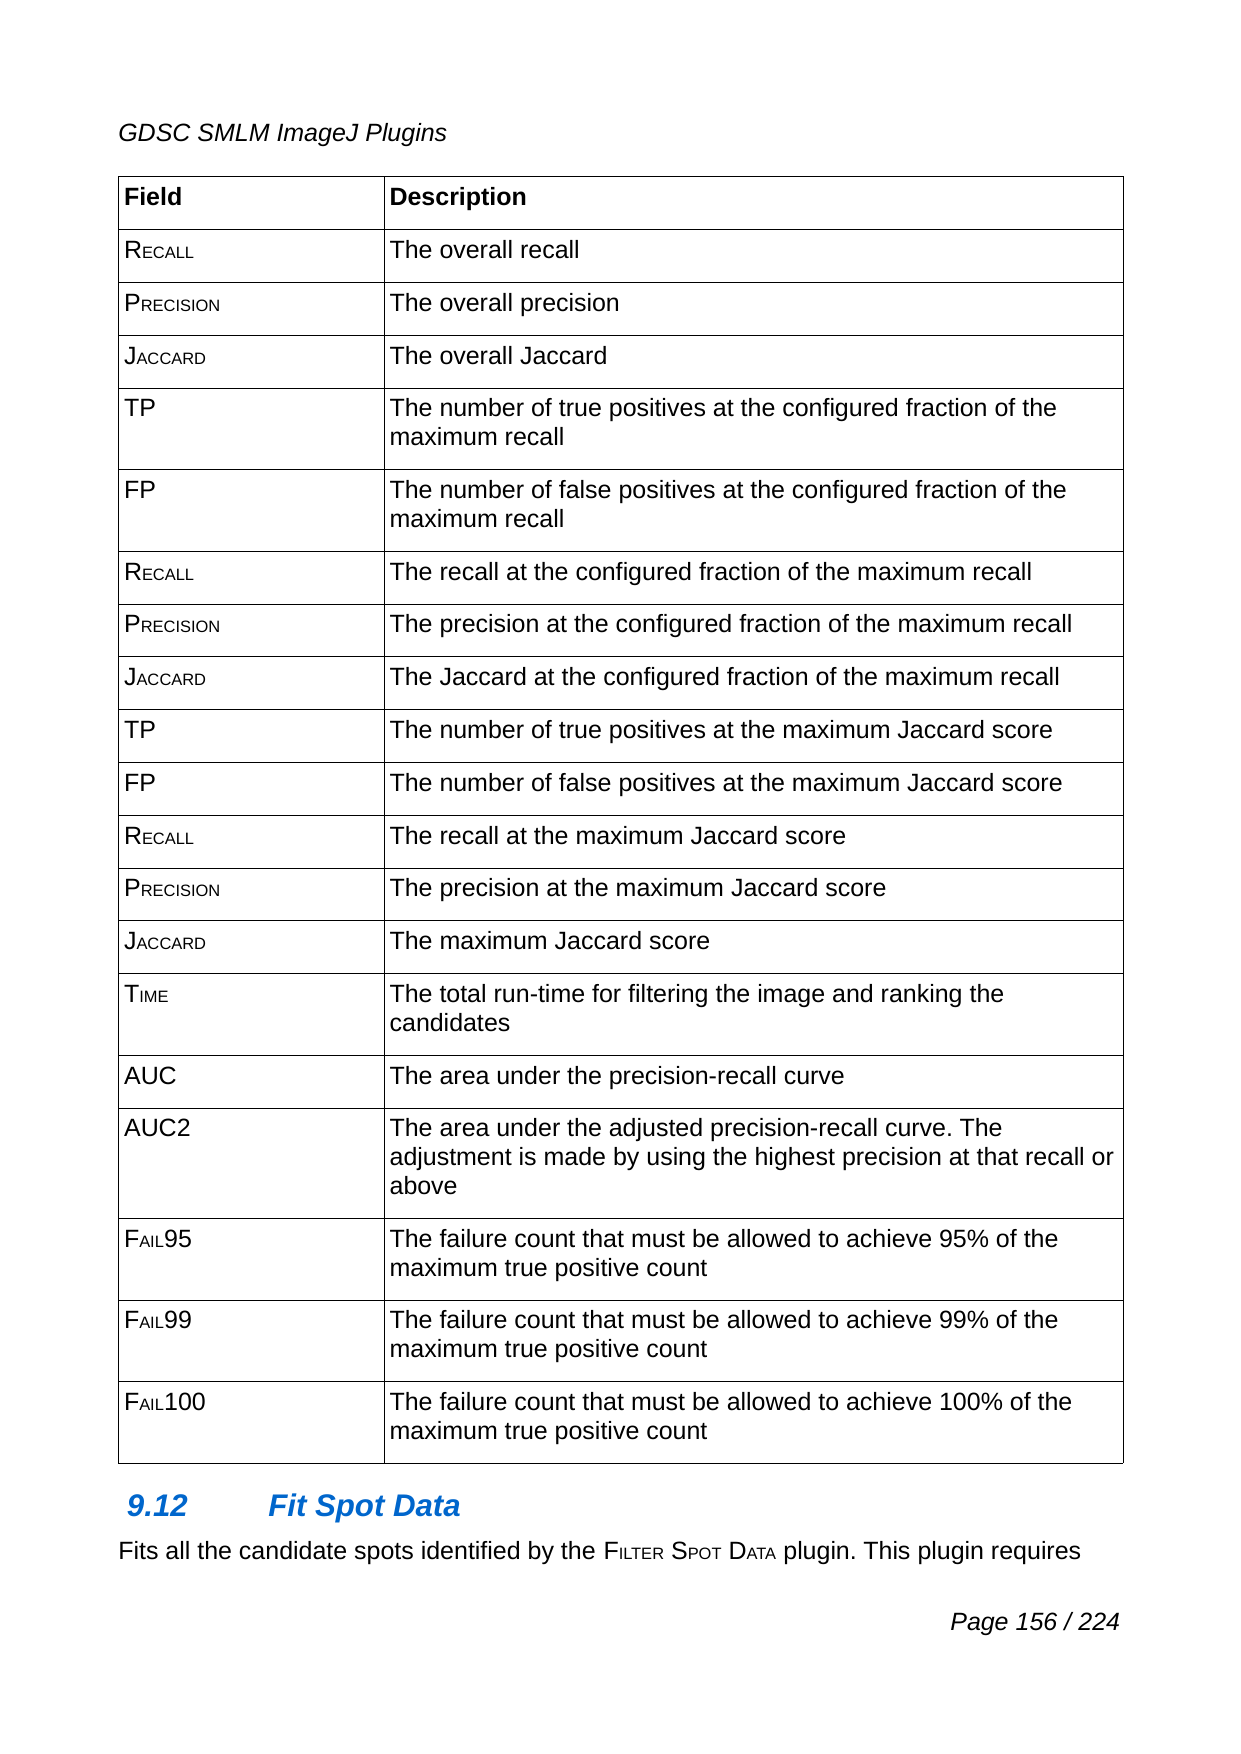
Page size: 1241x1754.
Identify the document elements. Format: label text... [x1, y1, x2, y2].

table_cell The area under the precision-recall curve [385, 1056, 1123, 1108]
table_cell TP [119, 710, 384, 762]
table_cell The overall recall [385, 230, 1123, 282]
table_cell The total run-time for filtering the image and ranking the candidates [385, 974, 1123, 1055]
table_cell The overall Jaccard [385, 336, 1123, 388]
table_cell The recall at the maximum Jaccard score [385, 816, 1123, 868]
table_cell The failure count that must be allowed to achieve 100% of the maximum true positive count [385, 1382, 1123, 1463]
table_cell AUC2 [119, 1109, 384, 1218]
table_header Field [119, 177, 384, 229]
table_cell Time [119, 974, 384, 1055]
table_cell The number of false positives at the configured fraction of the maximum recall [385, 470, 1123, 551]
table_cell The precision at the maximum Jaccard score [385, 869, 1123, 920]
table_cell Precision [119, 605, 384, 656]
table_cell Fail100 [119, 1382, 384, 1463]
table_cell The number of true positives at the maximum Jaccard score [385, 710, 1123, 762]
table_cell AUC [119, 1056, 384, 1108]
table_cell FP [119, 763, 384, 815]
table_cell Fail99 [119, 1301, 384, 1381]
table_cell The number of false positives at the maximum Jaccard score [385, 763, 1123, 815]
table_cell Jaccard [119, 657, 384, 709]
table_cell Recall [119, 552, 384, 603]
table_cell Fail95 [119, 1219, 384, 1299]
table_cell The Jaccard at the configured fraction of the maximum recall [385, 657, 1123, 709]
table_cell FP [119, 470, 384, 551]
table_cell Jaccard [119, 921, 384, 973]
table_cell Jaccard [119, 336, 384, 388]
table_cell The area under the adjusted precision-recall curve. The adjustment is made by using the highest precision at that recall or above [385, 1109, 1123, 1218]
text Fits all the candidate spots identified by the Filter Spot Data plugin. This plugin requires [118, 1536, 1122, 1564]
table_cell Recall [119, 230, 384, 282]
table_cell The maximum Jaccard score [385, 921, 1123, 973]
table_cell Recall [119, 816, 384, 868]
subtitle Fit Spot Data [118, 1487, 1122, 1523]
table_cell The failure count that must be allowed to achieve 99% of the maximum true positive count [385, 1301, 1123, 1381]
table_cell TP [119, 389, 384, 469]
table_cell Precision [119, 869, 384, 920]
table_cell Precision [119, 283, 384, 335]
table_cell The recall at the configured fraction of the maximum recall [385, 552, 1123, 603]
table_cell The precision at the configured fraction of the maximum recall [385, 605, 1123, 656]
table_cell The failure count that must be allowed to achieve 95% of the maximum true positive count [385, 1219, 1123, 1299]
table_header Description [385, 177, 1123, 229]
table_cell The number of true positives at the configured fraction of the maximum recall [385, 389, 1123, 469]
table_cell The overall precision [385, 283, 1123, 335]
